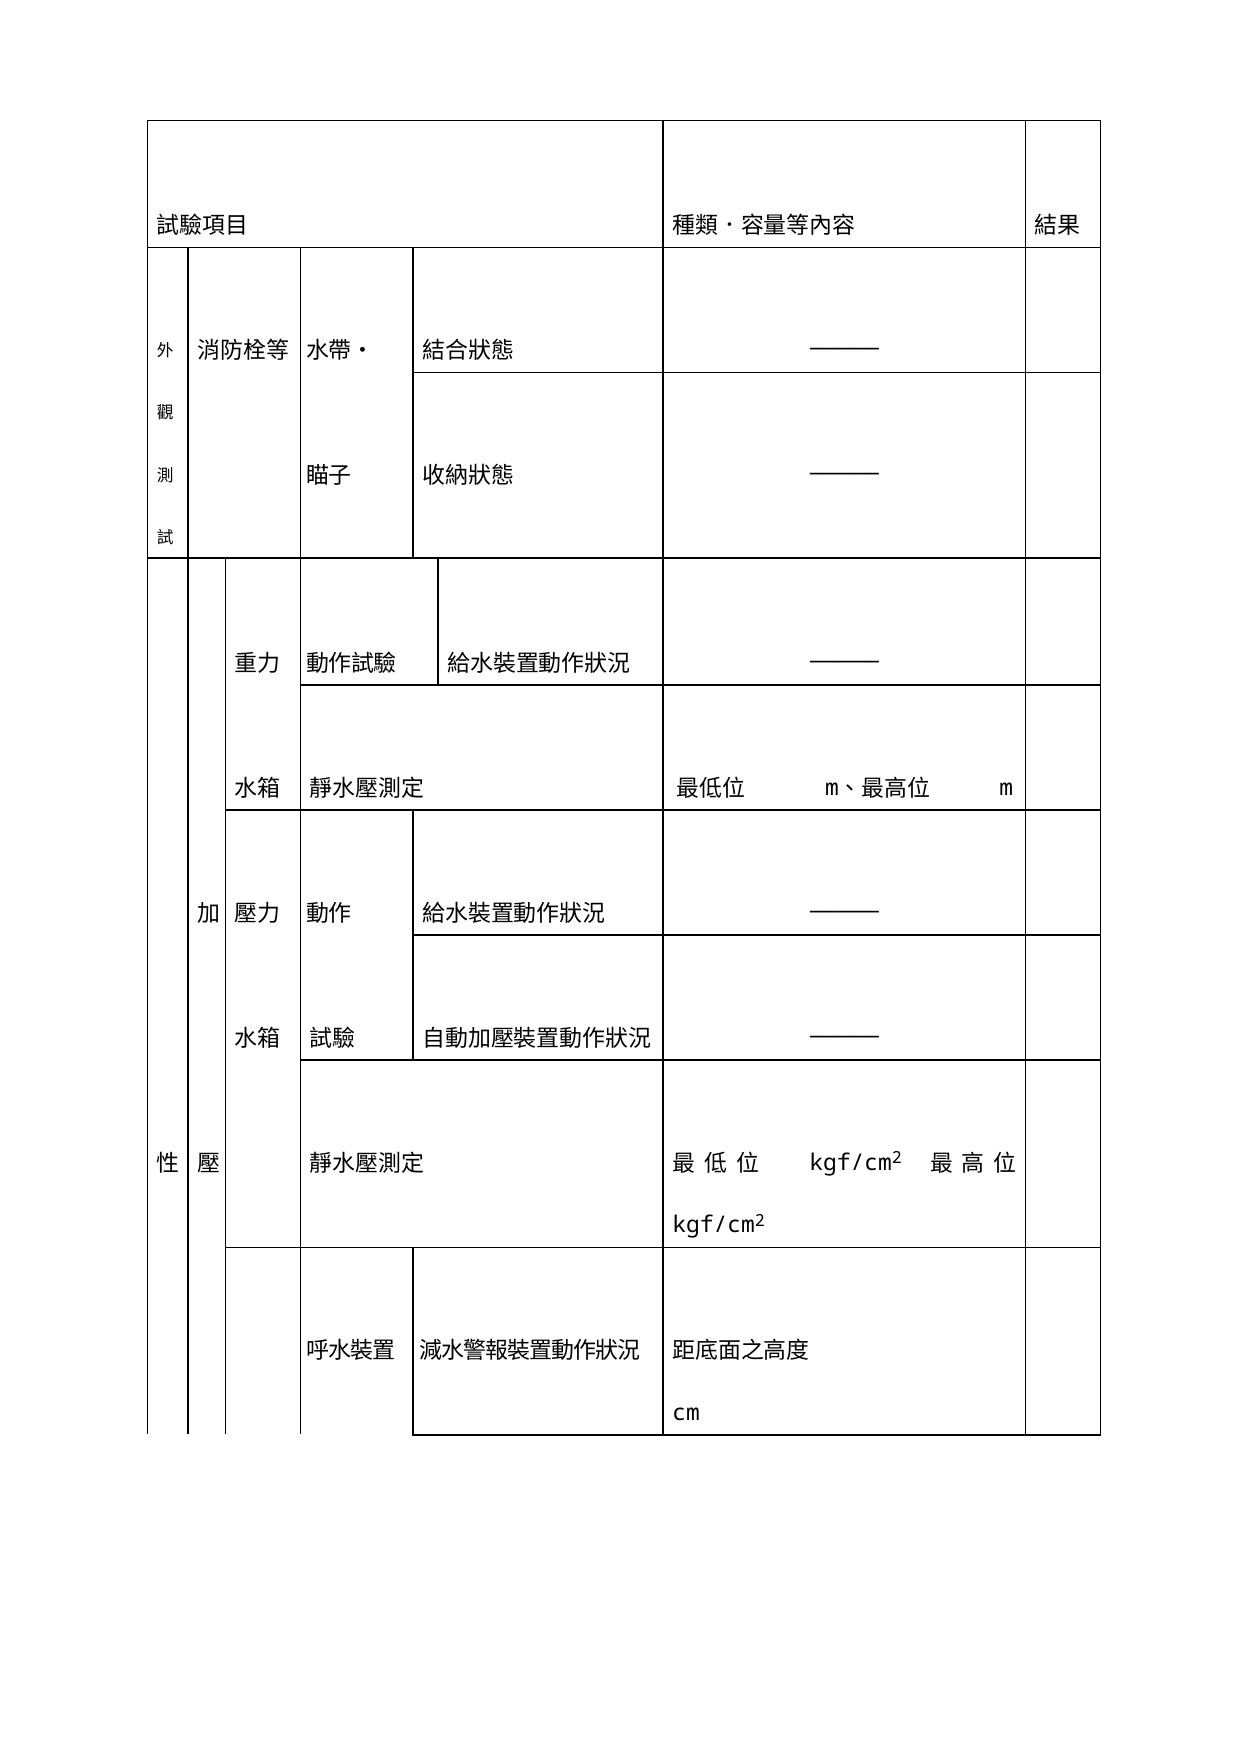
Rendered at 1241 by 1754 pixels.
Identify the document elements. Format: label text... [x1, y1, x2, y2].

table_cell 外觀測試 [148, 248, 187, 557]
table_cell [189, 684, 225, 809]
table_cell 收納狀態 [414, 373, 662, 557]
table_cell 壓力 水箱 [226, 811, 300, 1247]
table_cell [1026, 686, 1100, 809]
table_cell [1026, 936, 1100, 1059]
table_header 結果 [1026, 121, 1100, 247]
table_cell [1026, 559, 1100, 684]
table_cell 結合狀態 [414, 248, 662, 372]
table_cell 靜水壓測定 [301, 1061, 662, 1247]
table_cell 加 [189, 809, 225, 934]
table_cell [189, 934, 225, 1059]
table_cell [213, 372, 300, 557]
table_cell 給水裝置動作狀況 [414, 811, 662, 934]
table_cell [1026, 1248, 1100, 1434]
table_cell 最低位 kgf/cm2 最高位 kgf/cm2 [664, 1061, 1025, 1247]
table_cell 試驗 [301, 934, 412, 1059]
table_cell 動作 [301, 811, 412, 934]
table_cell [148, 684, 187, 809]
table_cell 呼水裝置 [301, 1248, 412, 1434]
table_cell [148, 559, 187, 684]
table_cell 距底面之高度 cm [664, 1248, 1025, 1434]
table_cell 自動加壓裝置動作狀況 [414, 936, 662, 1059]
table_cell 最低位 m、最高位 m [664, 686, 1025, 809]
table_cell ───── [664, 559, 1025, 684]
table_cell 給水裝置動作狀況 [439, 559, 662, 684]
table_cell 消防栓等 [189, 248, 300, 372]
table_cell [189, 1247, 225, 1434]
table_cell [1026, 248, 1100, 372]
table_cell 性 [148, 1059, 187, 1247]
table_cell ───── [664, 811, 1025, 934]
table_cell [1026, 373, 1100, 557]
table_cell ───── [664, 936, 1025, 1059]
table_cell [148, 809, 187, 934]
table_cell 水箱 [226, 684, 300, 809]
table_header 試驗項目 [148, 121, 662, 247]
table_cell 減水警報裝置動作狀況 [414, 1248, 662, 1434]
table_cell [1026, 1061, 1100, 1247]
table_cell ───── [664, 248, 1025, 372]
table_cell [226, 1248, 300, 1434]
table_cell [148, 934, 187, 1059]
table_cell 重力 [226, 559, 300, 684]
table_cell 靜水壓測定 [301, 686, 662, 809]
table_cell ───── [664, 373, 1025, 557]
table_cell [189, 559, 225, 684]
table_cell 壓 [189, 1059, 225, 1247]
table_cell [148, 1247, 187, 1434]
table_cell [189, 372, 213, 557]
table_header 種類．容量等內容 [664, 121, 1025, 247]
table_cell 瞄子 [301, 372, 412, 557]
table_cell 水帶‧ [301, 248, 412, 372]
table_cell 動作試驗 [301, 559, 437, 684]
table_cell [1026, 811, 1100, 934]
